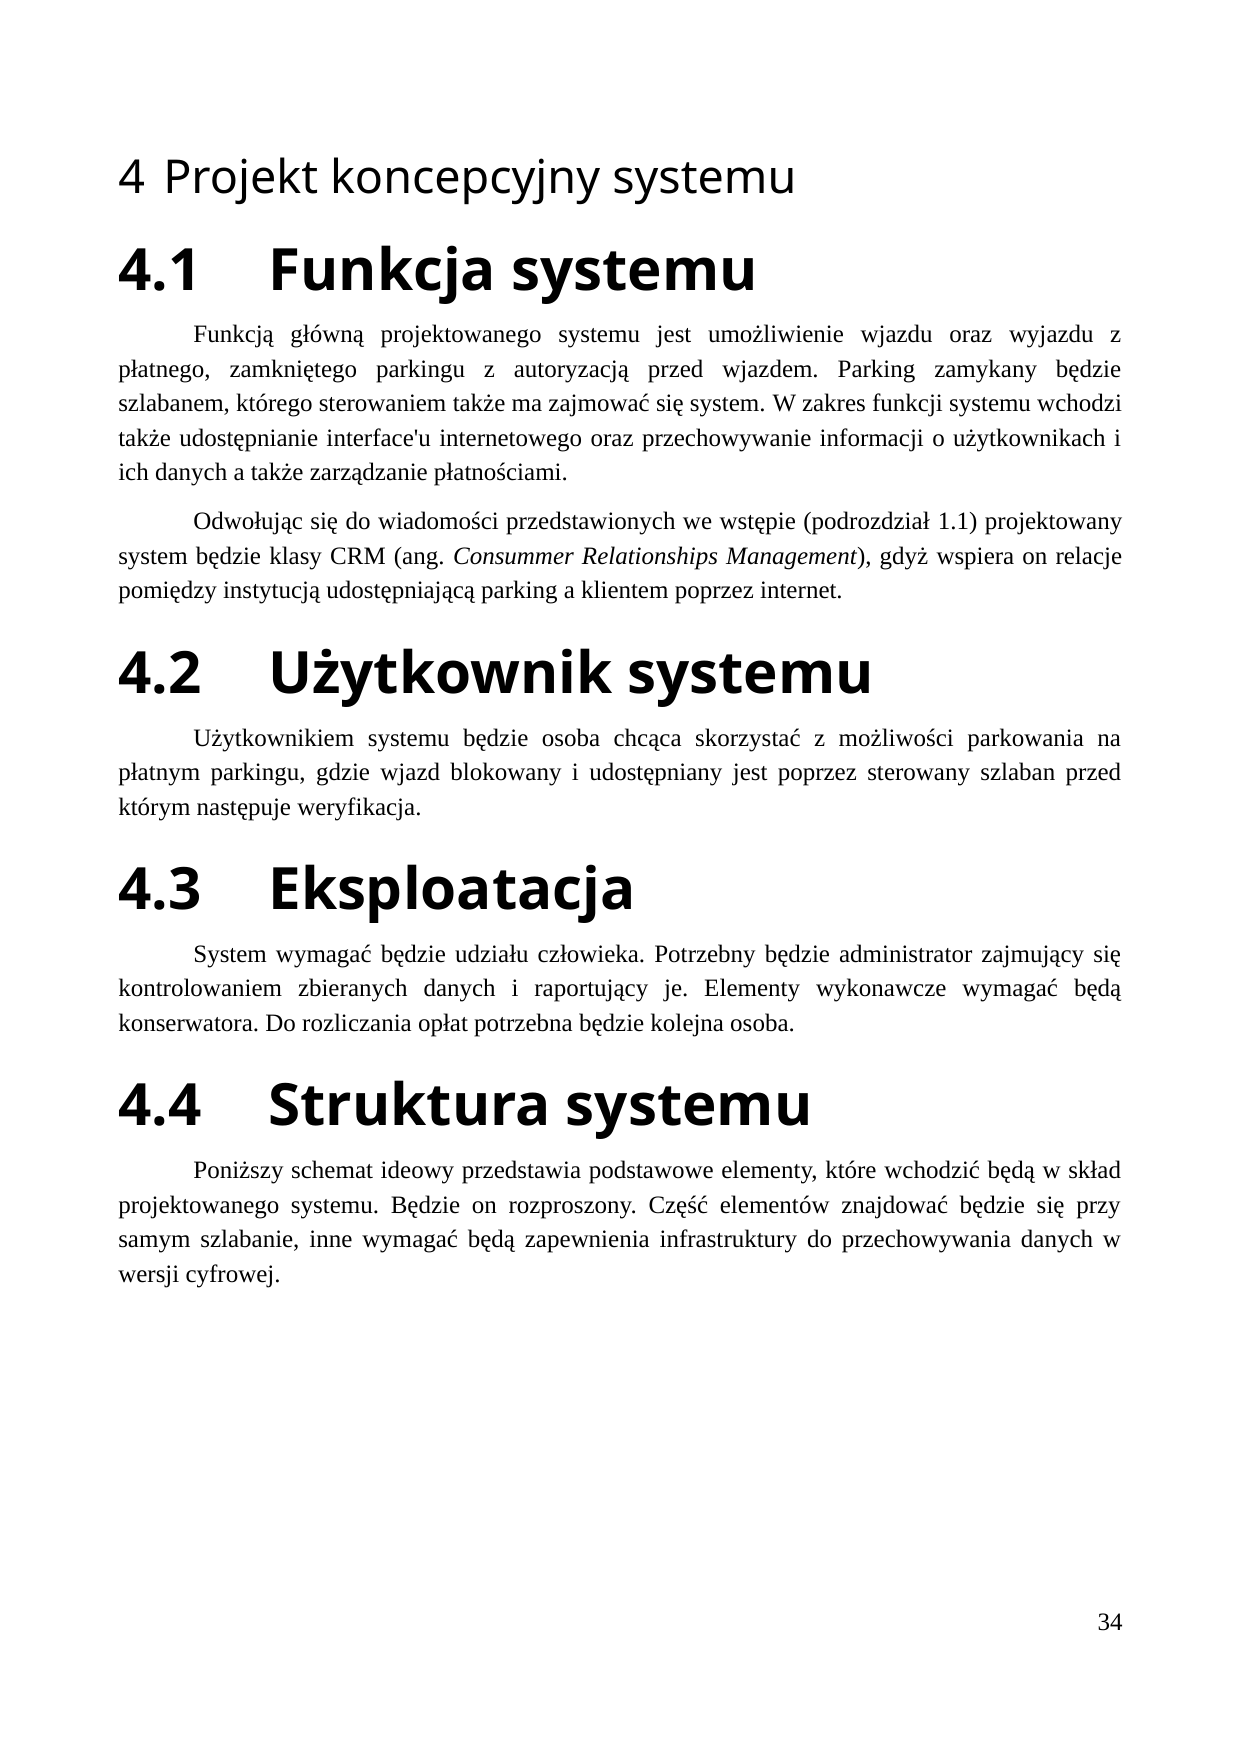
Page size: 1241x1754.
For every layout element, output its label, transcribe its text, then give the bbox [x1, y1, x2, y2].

subtitle Projekt koncepcyjny systemu [118, 143, 1122, 207]
subtitle Funkcja systemu [118, 227, 1122, 307]
text Funkcją główną projektowanego systemu jest umożliwienie wjazdu oraz wyjazdu z płatnego, zamkniętego parkingu z autoryzacją przed wjazdem. Parking zamykany będzie szlabanem, którego sterowaniem także ma zajmować się system. W zakres funkcji systemu wchodzi także udostępnianie interface'u internetowego oraz przechowywanie informacji o użytkownikach i ich danych a także zarządzanie płatnościami. [118, 319, 1122, 486]
subtitle Użytkownik systemu [118, 631, 1122, 710]
subtitle Struktura systemu [118, 1063, 1122, 1143]
text System wymagać będzie udziału człowieka. Potrzebny będzie administrator zajmujący się kontrolowaniem zbieranych danych i raportujący je. Elementy wykonawcze wymagać będą konserwatora. Do rozliczania opłat potrzebna będzie kolejna osoba. [118, 939, 1122, 1037]
text Odwołując się do wiadomości przedstawionych we wstępie (podrozdział 1.1) projektowany system będzie klasy CRM (ang. Consummer Relationships Management), gdyż wspiera on relacje pomiędzy instytucją udostępniającą parking a klientem poprzez internet. [118, 506, 1122, 604]
text Poniższy schemat ideowy przedstawia podstawowe elementy, które wchodzić będą w skład projektowanego systemu. Będzie on rozproszony. Część elementów znajdować będzie się przy samym szlabanie, inne wymagać będą zapewnienia infrastruktury do przechowywania danych w wersji cyfrowej. [118, 1155, 1122, 1287]
text Użytkownikiem systemu będzie osoba chcąca skorzystać z możliwości parkowania na płatnym parkingu, gdzie wjazd blokowany i udostępniany jest poprzez sterowany szlaban przed którym następuje weryfikacja. [118, 723, 1122, 820]
subtitle Eksploatacja [118, 847, 1122, 926]
